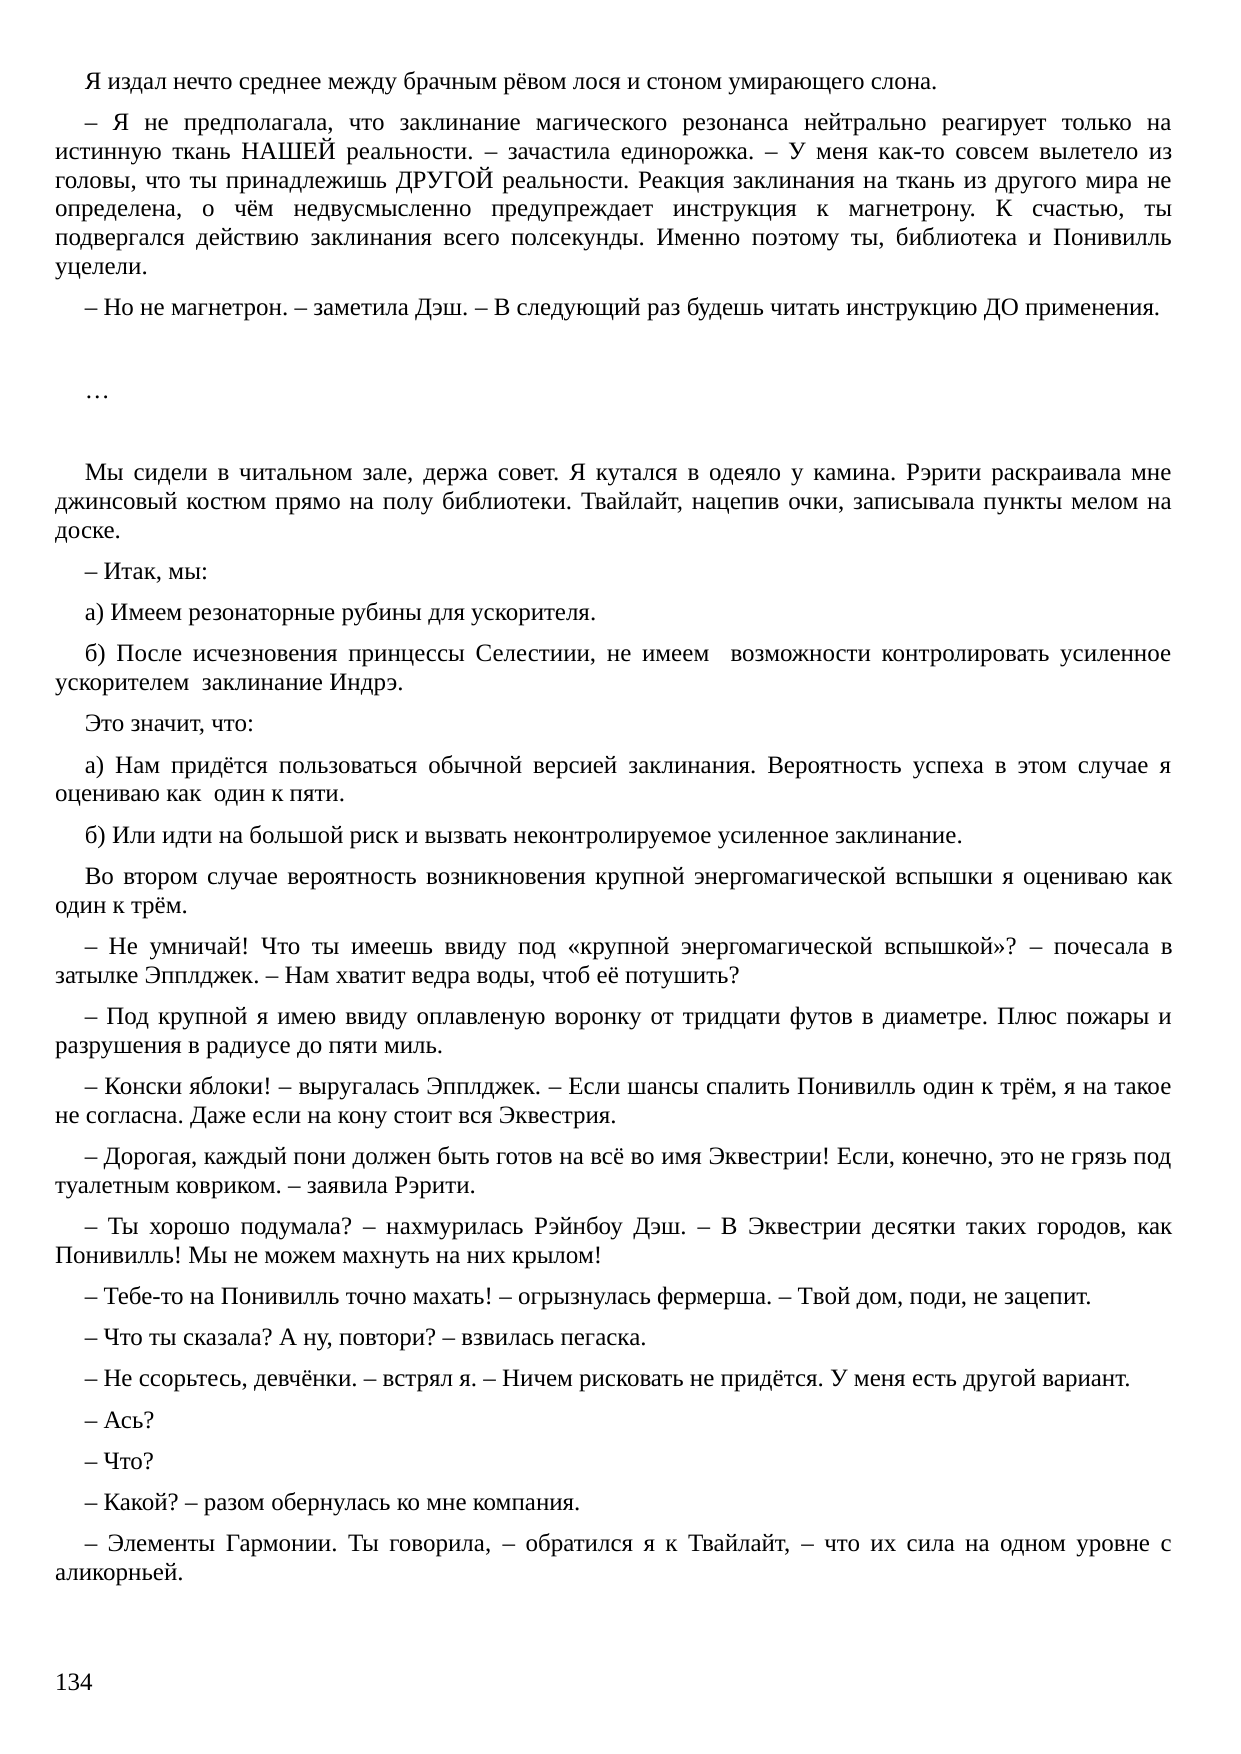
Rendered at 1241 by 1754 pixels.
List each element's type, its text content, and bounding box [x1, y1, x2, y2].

text Во втором случае вероятность возникновения крупной энергомагической вспышки я оцениваю как один к трём. [55, 861, 1173, 918]
text – Но не магнетрон. – заметила Дэш. – В следующий раз будешь читать инструкцию ДО применения. [55, 292, 1173, 321]
text – Элементы Гармонии. Ты говорила, – обратился я к Твайлайт, – что их сила на одном уровне с аликорньей. [55, 1528, 1173, 1586]
text Это значит, что: [55, 708, 1173, 737]
text – Что? [55, 1446, 1173, 1475]
text б) Или идти на большой риск и вызвать неконтролируемое усиленное заклинание. [55, 820, 1173, 848]
text – Под крупной я имею ввиду оплавленую воронку от тридцати футов в диаметре. Плюс пожары и разрушения в радиусе до пяти миль. [55, 1001, 1173, 1058]
text – Ты хорошо подумала? – нахмурилась Рэйнбоу Дэш. – В Эквестрии десятки таких городов, как Понивилль! Мы не можем махнуть на них крылом! [55, 1211, 1173, 1268]
text – Не умничай! Что ты имеешь ввиду под «крупной энергомагической вспышкой»? – почесала в затылке Эпплджек. – Нам хватит ведра воды, чтоб её потушить? [55, 931, 1173, 988]
text б) После исчезновения принцессы Селестиии, не имеем возможности контролировать усиленное ускорителем заклинание Индрэ. [55, 638, 1173, 696]
text … [55, 375, 1173, 403]
text – Ась? [55, 1405, 1173, 1433]
text – Не ссорьтесь, девчёнки. – встрял я. – Ничем рисковать не придётся. У меня есть другой вариант. [55, 1363, 1173, 1392]
text а) Нам придётся пользоваться обычной версией заклинания. Вероятность успеха в этом случае я оцениваю как один к пяти. [55, 750, 1173, 807]
text – Дорогая, каждый пони должен быть готов на всё во имя Эквестрии! Если, конечно, это не грязь под туалетным ковриком. – заявила Рэрити. [55, 1141, 1173, 1198]
text – Конски яблоки! – выругалась Эпплджек. – Если шансы спалить Понивилль один к трём, я на такое не согласна. Даже если на кону стоит вся Эквестрия. [55, 1071, 1173, 1128]
text – Итак, мы: [55, 556, 1173, 585]
text – Какой? – разом обернулась ко мне компания. [55, 1487, 1173, 1516]
text а) Имеем резонаторные рубины для ускорителя. [55, 597, 1173, 626]
text Я издал нечто среднее между брачным рёвом лося и стоном умирающего слона. [55, 66, 1173, 95]
text – Что ты сказала? А ну, повтори? – взвилась пегаска. [55, 1322, 1173, 1351]
text Мы сидели в читальном зале, держа совет. Я кутался в одеяло у камина. Рэрити раскраивала мне джинсовый костюм прямо на полу библиотеки. Твайлайт, нацепив очки, записывала пункты мелом на доске. [55, 457, 1173, 543]
text – Тебе-то на Понивилль точно махать! – огрызнулась фермерша. – Твой дом, поди, не зацепит. [55, 1281, 1173, 1310]
text – Я не предполагала, что заклинание магического резонанса нейтрально реагирует только на истинную ткань НАШЕЙ реальности. – зачастила единорожка. – У меня как-то совсем вылетело из головы, что ты принадлежишь ДРУГОЙ реальности. Реакция заклинания на ткань из другого мира не определена, о чём недвусмысленно предупреждает инструкция к магнетрону. К счастью, ты подвергался действию заклинания всего полсекунды. Именно поэтому ты, библиотека и Понивилль уцелели. [55, 107, 1173, 280]
